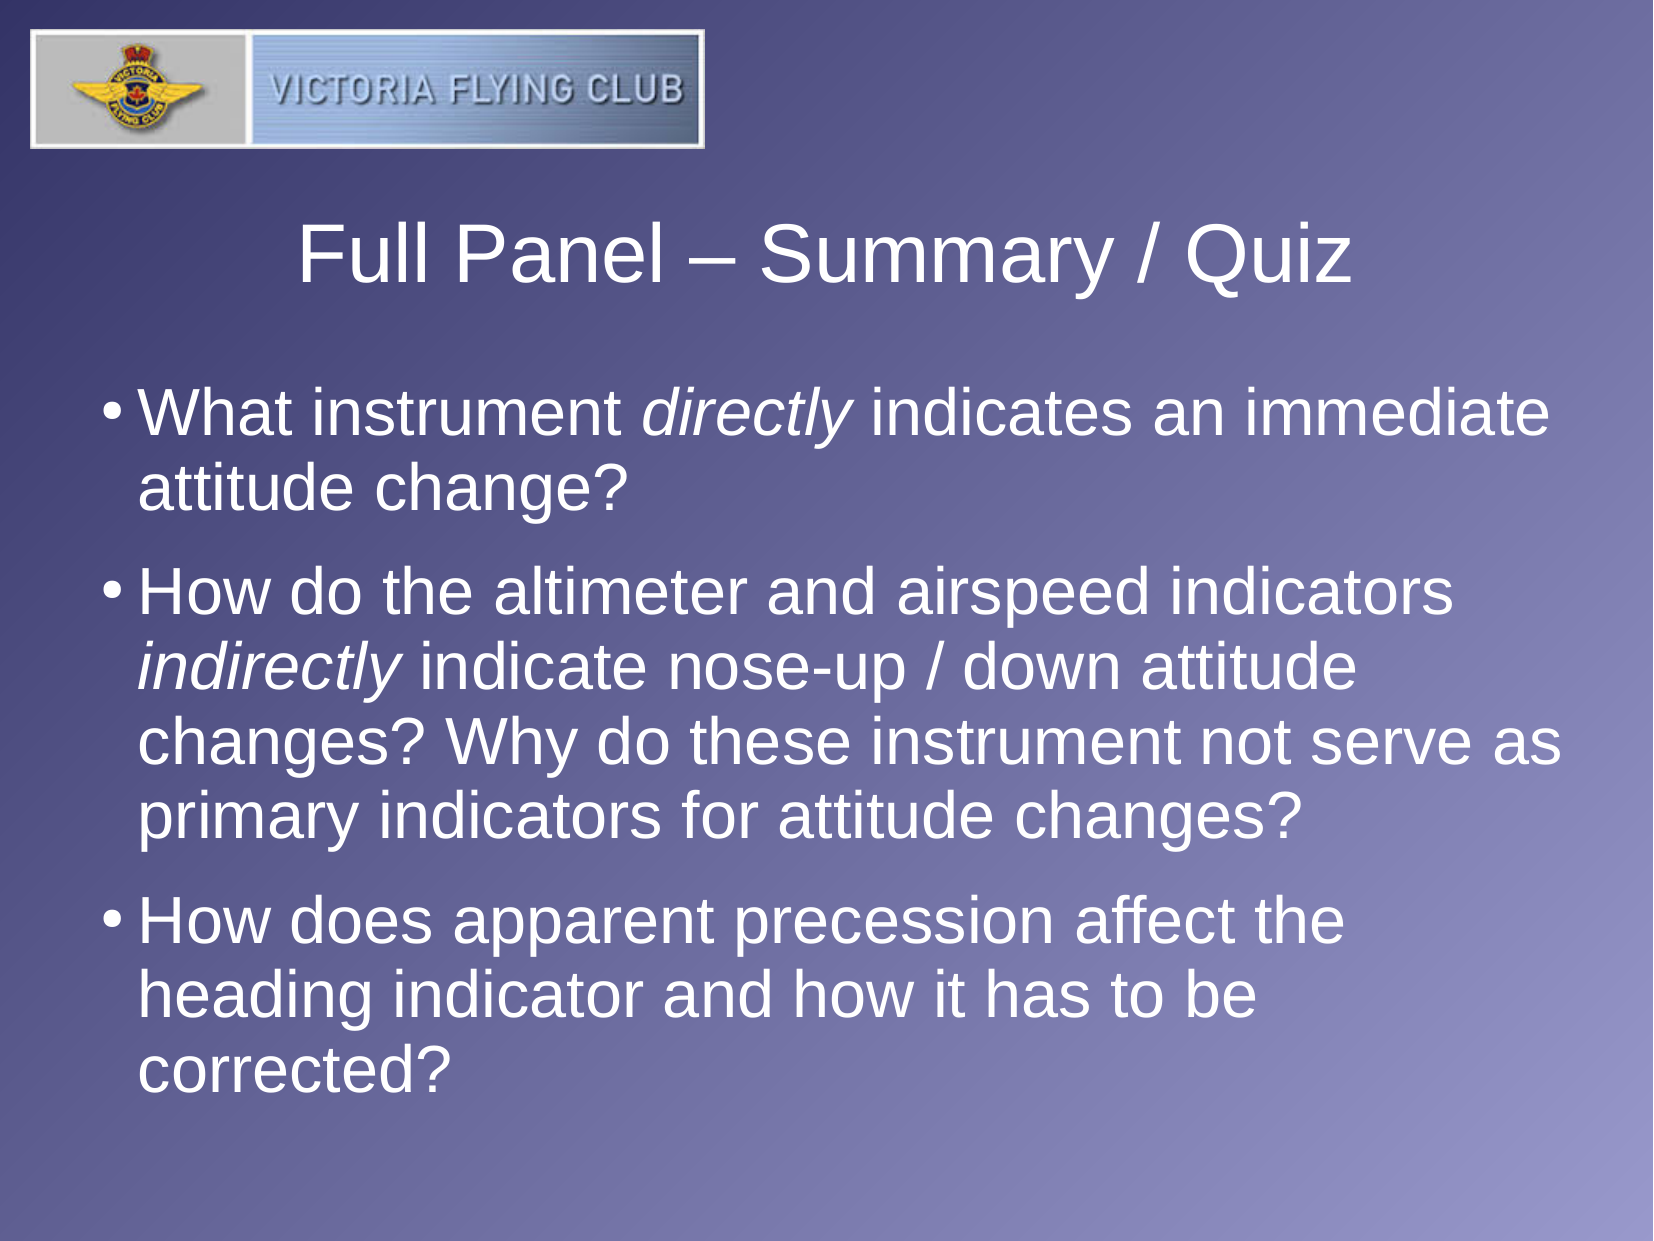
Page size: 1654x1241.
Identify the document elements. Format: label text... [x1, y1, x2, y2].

list What instrument directly indicates an immediate attitude change? How do the altimeter and airspeed indicators indirectly indicate nose-up / down attitude changes? Why do these instrument not serve as primary indicators for attitude changes? How does apparent precession affect the heading indicator and how it has to be corrected? [82, 375, 1571, 1201]
picture [30, 29, 705, 149]
title Full Panel – Summary / Quiz [82, 150, 1571, 358]
